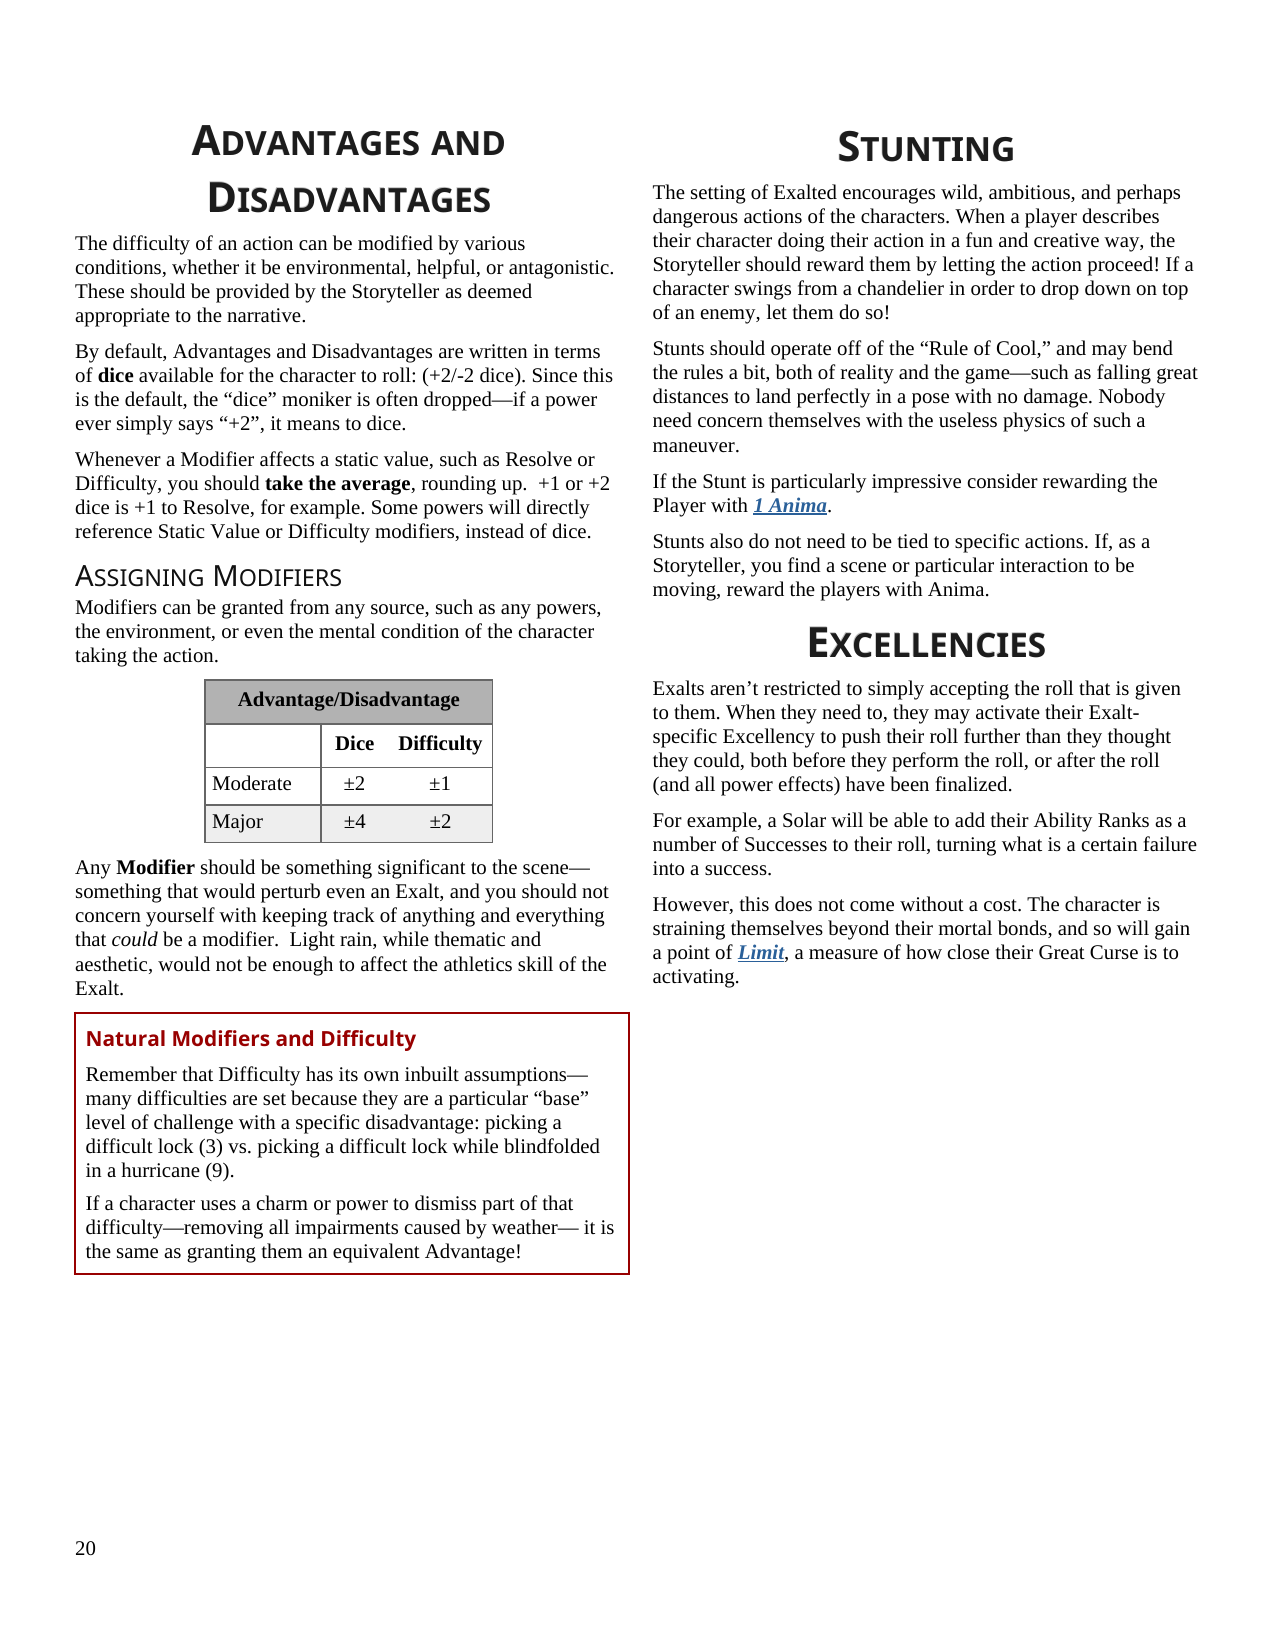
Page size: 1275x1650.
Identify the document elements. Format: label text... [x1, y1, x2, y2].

table_cell Major [206, 806, 320, 842]
subtitle Assigning Modifiers [75, 555, 622, 595]
subtitle Advantages and Disadvantages [75, 111, 622, 224]
text However, this does not come without a cost. The character is straining themselves beyond their mortal bonds, and so will gain a point of Limit, a measure of how close their Great Curse is to activating. [652, 892, 1200, 988]
table_cell ±1 [388, 768, 492, 804]
table_cell [206, 725, 320, 766]
table_cell Moderate [206, 768, 320, 804]
table_cell ±2 [388, 806, 492, 842]
table_header Natural Modifiers and Difficulty Remember that Difficulty has its own inbuilt assumptions—many difficulties are set because they are a particular “base” level of challenge with a specific disadvantage: picking a difficult lock (3) vs. picking a difficult lock while blindfolded in a hurricane (9). If a character uses a charm or power to dismiss part of that difficulty—removing all impairments caused by weather— it is the same as granting them an equivalent Advantage! [76, 1014, 628, 1273]
text Whenever a Modifier affects a static value, such as Resolve or Difficulty, you should take the average, rounding up. +1 or +2 dice is +1 to Resolve, for example. Some powers will directly reference Static Value or Difficulty modifiers, instead of dice. [75, 447, 622, 543]
text Exalts aren’t restricted to simply accepting the roll that is given to them. When they need to, they may activate their Exalt-specific Excellency to push their roll further than they thought they could, both before they perform the roll, or after the roll (and all power effects) have been finalized. [652, 676, 1200, 796]
table_cell ±2 [322, 768, 388, 804]
text Any Modifier should be something significant to the scene—something that would perturb even an Exalt, and you should not concern yourself with keeping track of anything and everything that could be a modifier. Light rain, while thematic and aesthetic, would not be enough to affect the athletics skill of the Exalt. [75, 855, 622, 999]
text If the Stunt is particularly impressive consider rewarding the Player with 1 Anima. [652, 468, 1200, 517]
text For example, a Solar will be able to add their Ability Ranks as a number of Successes to their roll, turning what is a certain failure into a success. [652, 808, 1200, 880]
text Stunts also do not need to be tied to specific actions. If, as a Storyteller, you find a scene or particular interaction to be moving, reward the players with Anima. [652, 529, 1200, 601]
text The difficulty of an action can be modified by various conditions, whether it be environmental, helpful, or antagonistic. These should be provided by the Storyteller as deemed appropriate to the narrative. [75, 231, 622, 327]
subtitle Stunting [652, 117, 1200, 174]
text Stunts should operate off of the “Rule of Cool,” and may bend the rules a bit, both of reality and the game—such as falling great distances to land perfectly in a pose with no damage. Nobody need concern themselves with the useless physics of such a maneuver. [652, 336, 1200, 457]
text By default, Advantages and Disadvantages are written in terms of dice available for the character to roll: (+2/-2 dice). Since this is the default, the “dice” moniker is often dropped—if a power ever simply says “+2”, it means to dice. [75, 339, 622, 435]
subtitle Excellencies [652, 613, 1200, 669]
table_cell Difficulty [388, 725, 492, 766]
table_cell Dice [322, 725, 388, 766]
text The setting of Exalted encourages wild, ambitious, and perhaps dangerous actions of the characters. When a player describes their character doing their action in a fun and creative way, the Storyteller should reward them by letting the action proceed! If a character swings from a chandelier in order to drop down on top of an enemy, let them do so! [652, 180, 1200, 324]
table_header Advantage/Disadvantage [206, 681, 492, 723]
text Modifiers can be granted from any source, such as any powers, the environment, or even the mental condition of the character taking the action. [75, 595, 622, 667]
table_cell ±4 [322, 806, 388, 842]
